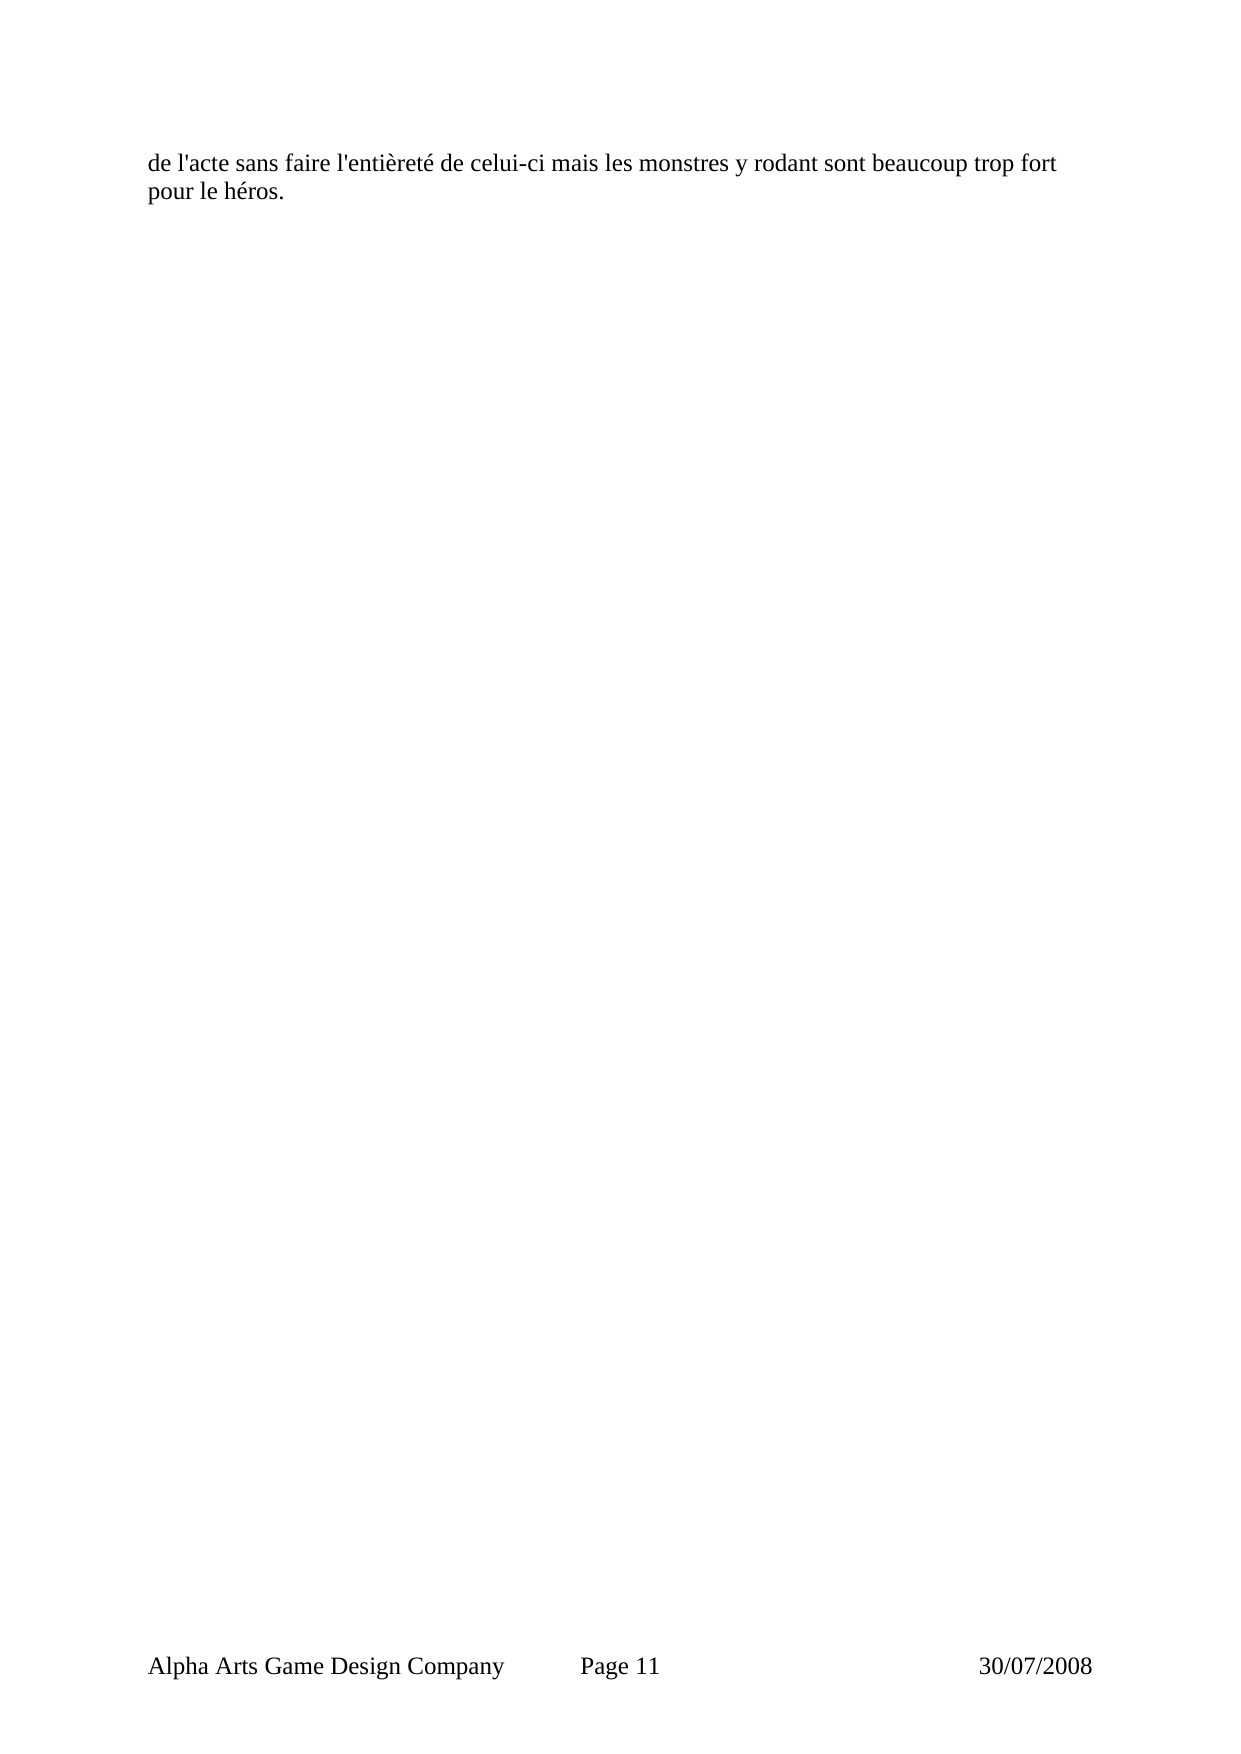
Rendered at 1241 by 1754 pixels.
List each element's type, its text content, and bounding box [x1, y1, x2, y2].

text de l'acte sans faire l'entièreté de celui-ci mais les monstres y rodant sont beaucoup trop fort pour le héros. [148, 148, 1092, 205]
